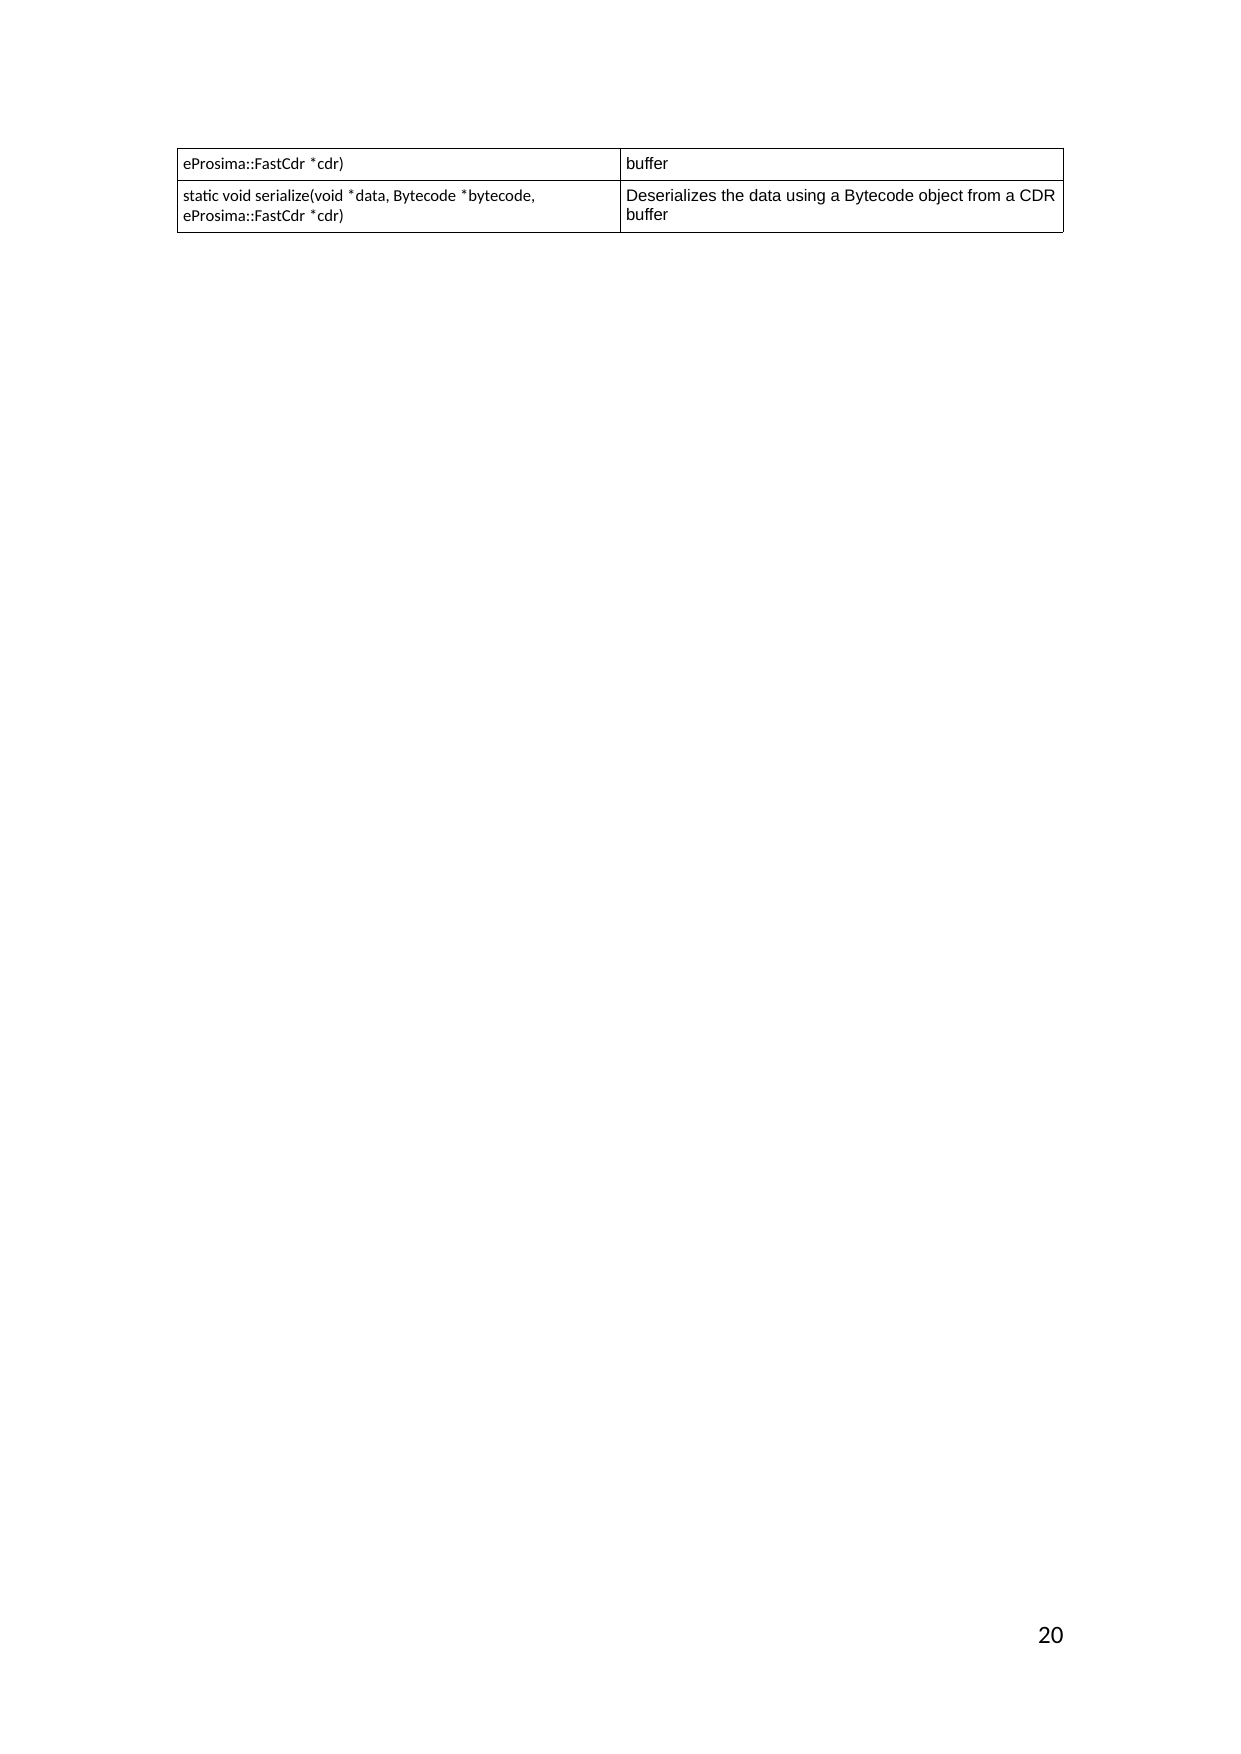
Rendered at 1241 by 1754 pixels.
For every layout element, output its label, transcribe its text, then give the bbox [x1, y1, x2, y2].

table_cell buffer [621, 149, 1063, 179]
table_cell eProsima::FastCdr *cdr) [178, 149, 620, 179]
table_cell static void serialize(void *data, Bytecode *bytecode, eProsima::FastCdr *cdr) [178, 181, 620, 232]
table_cell Deserializes the data using a Bytecode object from a CDR buffer [621, 181, 1063, 232]
